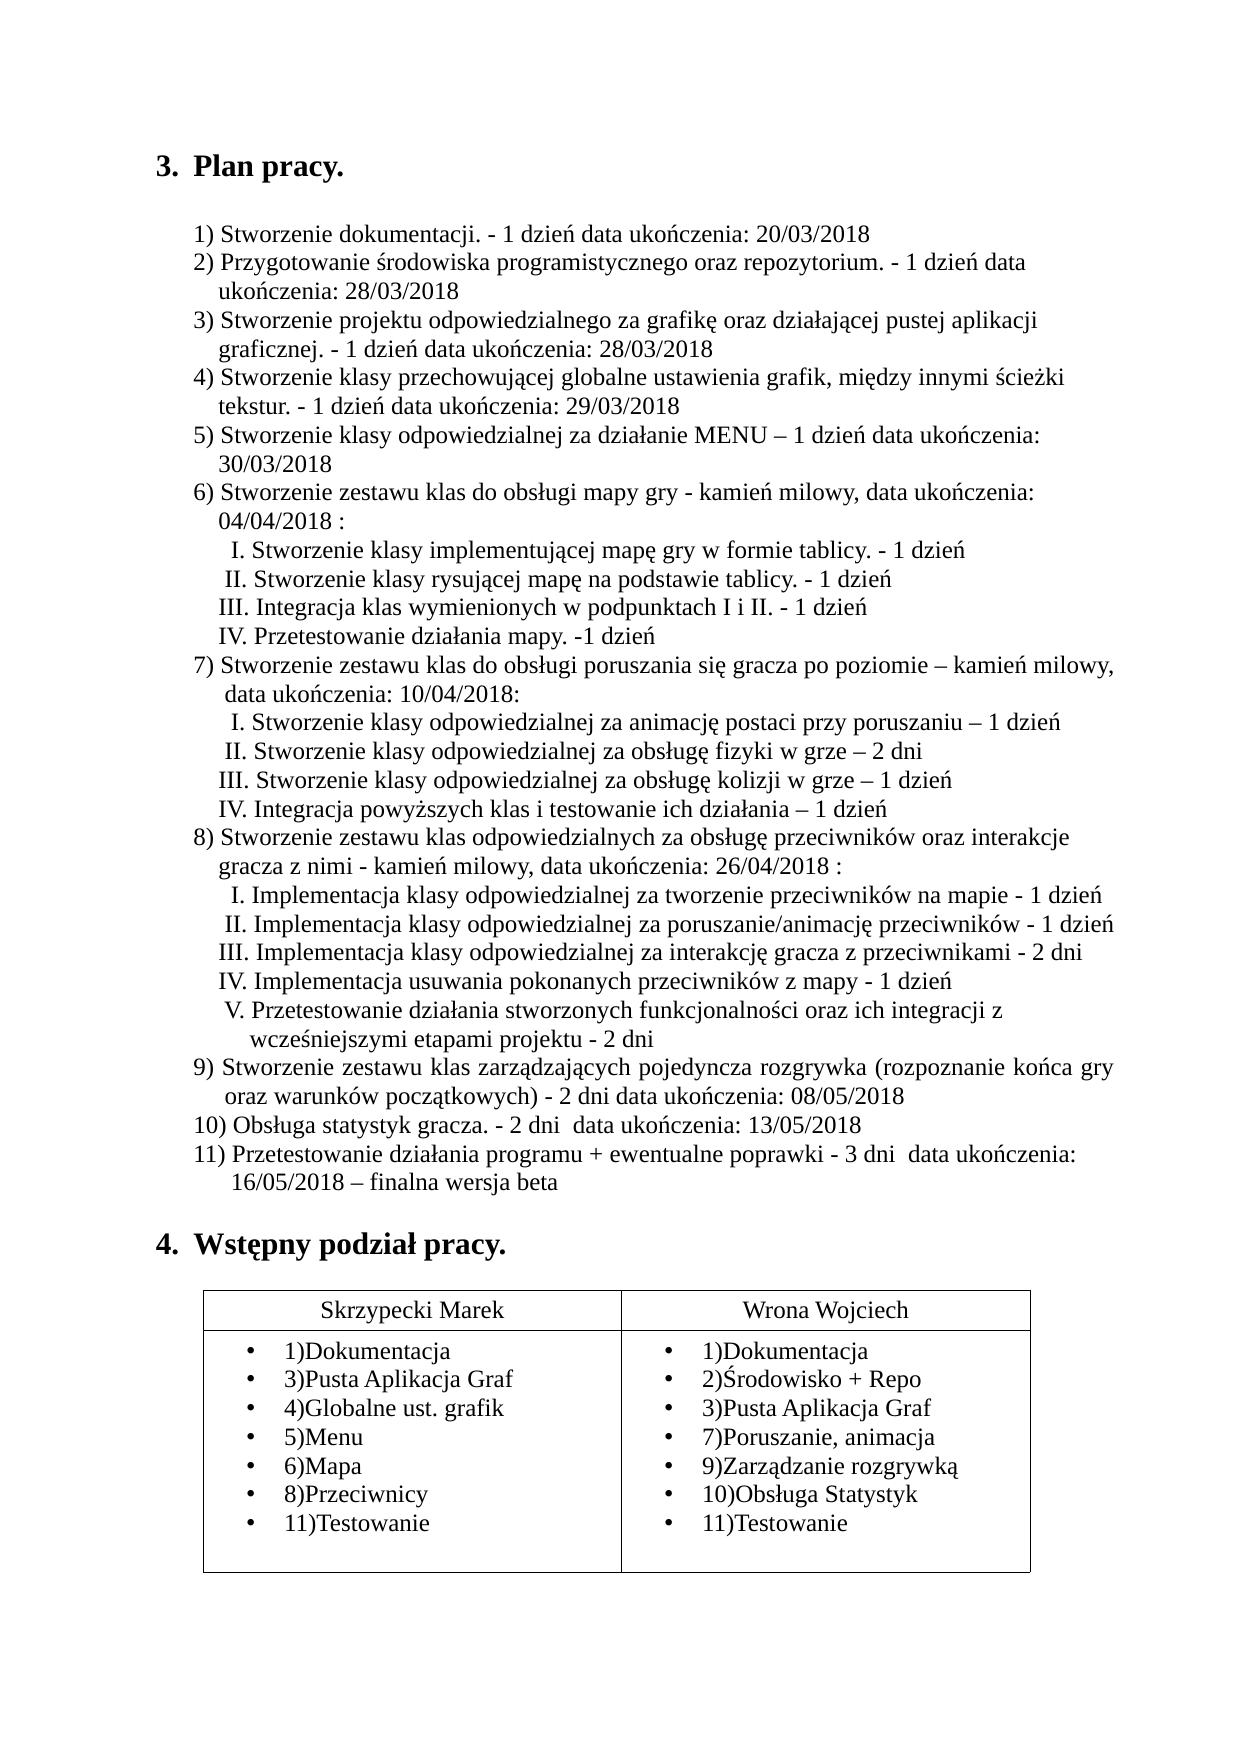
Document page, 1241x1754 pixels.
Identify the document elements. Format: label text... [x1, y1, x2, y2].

table_cell 1)Dokumentacja 2)Środowisko + Repo 3)Pusta Aplikacja Graf 7)Poruszanie, animacja 9)Zarządzanie rozgrywką 10)Obsługa Statystyk 11)Testowanie [622, 1331, 1030, 1572]
text 5) Stworzenie klasy odpowiedzialnej za działanie MENU – 1 dzień data ukończenia: [118, 420, 1122, 449]
text III. Implementacja klasy odpowiedzialnej za interakcję gracza z przeciwnikami - 2 dni [118, 937, 1122, 966]
text 3) Stworzenie projektu odpowiedzialnego za grafikę oraz działającej pustej aplikacji graficznej. - 1 dzień data ukończenia: 28/03/2018 [118, 305, 1122, 362]
text 30/03/2018 [118, 449, 1122, 477]
list Wstępny podział pracy. [156, 1225, 1122, 1261]
text I. Stworzenie klasy implementującej mapę gry w formie tablicy. - 1 dzień II. Stworzenie klasy rysującej mapę na podstawie tablicy. - 1 dzień [118, 535, 1122, 592]
table_header Skrzypecki Marek [204, 1291, 621, 1330]
text 9) Stworzenie zestawu klas zarządzających pojedyncza rozgrywka (rozpoznanie końca gry oraz warunków początkowych) - 2 dni data ukończenia: 08/05/2018 [118, 1052, 1122, 1110]
text 8) Stworzenie zestawu klas odpowiedzialnych za obsługę przeciwników oraz interakcje gracza z nimi - kamień milowy, data ukończenia: 26/04/2018 : [118, 822, 1122, 880]
text II. Implementacja klasy odpowiedzialnej za poruszanie/animację przeciwników - 1 dzień [118, 909, 1122, 937]
list Plan pracy. [156, 147, 1122, 183]
text I. Stworzenie klasy odpowiedzialnej za animację postaci przy poruszaniu – 1 dzień [118, 707, 1122, 736]
text 10) Obsługa statystyk gracza. - 2 dni data ukończenia: 13/05/2018 [118, 1110, 1122, 1139]
text V. Przetestowanie działania stworzonych funkcjonalności oraz ich integracji z wcześniejszymi etapami projektu - 2 dni [118, 995, 1122, 1052]
text III. Stworzenie klasy odpowiedzialnej za obsługę kolizji w grze – 1 dzień [118, 765, 1122, 794]
text IV. Przetestowanie działania mapy. -1 dzień [118, 621, 1122, 650]
table_header Wrona Wojciech [622, 1291, 1030, 1330]
text 4) Stworzenie klasy przechowującej globalne ustawienia grafik, między innymi ścieżki tekstur. - 1 dzień data ukończenia: 29/03/2018 [118, 362, 1122, 420]
text IV. Integracja powyższych klas i testowanie ich działania – 1 dzień [118, 794, 1122, 822]
text 2) Przygotowanie środowiska programistycznego oraz repozytorium. - 1 dzień data ukończenia: 28/03/2018 [118, 247, 1122, 305]
text I. Implementacja klasy odpowiedzialnej za tworzenie przeciwników na mapie - 1 dzień [118, 880, 1122, 909]
table_cell 1)Dokumentacja 3)Pusta Aplikacja Graf 4)Globalne ust. grafik 5)Menu 6)Mapa 8)Przeciwnicy 11)Testowanie [204, 1331, 621, 1572]
text 7) Stworzenie zestawu klas do obsługi poruszania się gracza po poziomie – kamień milowy, data ukończenia: 10/04/2018: [118, 650, 1122, 707]
text 1) Stworzenie dokumentacji. - 1 dzień data ukończenia: 20/03/2018 [118, 219, 1122, 247]
text 11) Przetestowanie działania programu + ewentualne poprawki - 3 dni data ukończenia: 16/05/2018 – finalna wersja beta [118, 1139, 1122, 1196]
text III. Integracja klas wymienionych w podpunktach I i II. - 1 dzień [118, 592, 1122, 621]
text IV. Implementacja usuwania pokonanych przeciwników z mapy - 1 dzień [118, 966, 1122, 995]
text 6) Stworzenie zestawu klas do obsługi mapy gry - kamień milowy, data ukończenia: 04/04/2018 : [118, 477, 1122, 535]
text II. Stworzenie klasy odpowiedzialnej za obsługę fizyki w grze – 2 dni [118, 736, 1122, 765]
